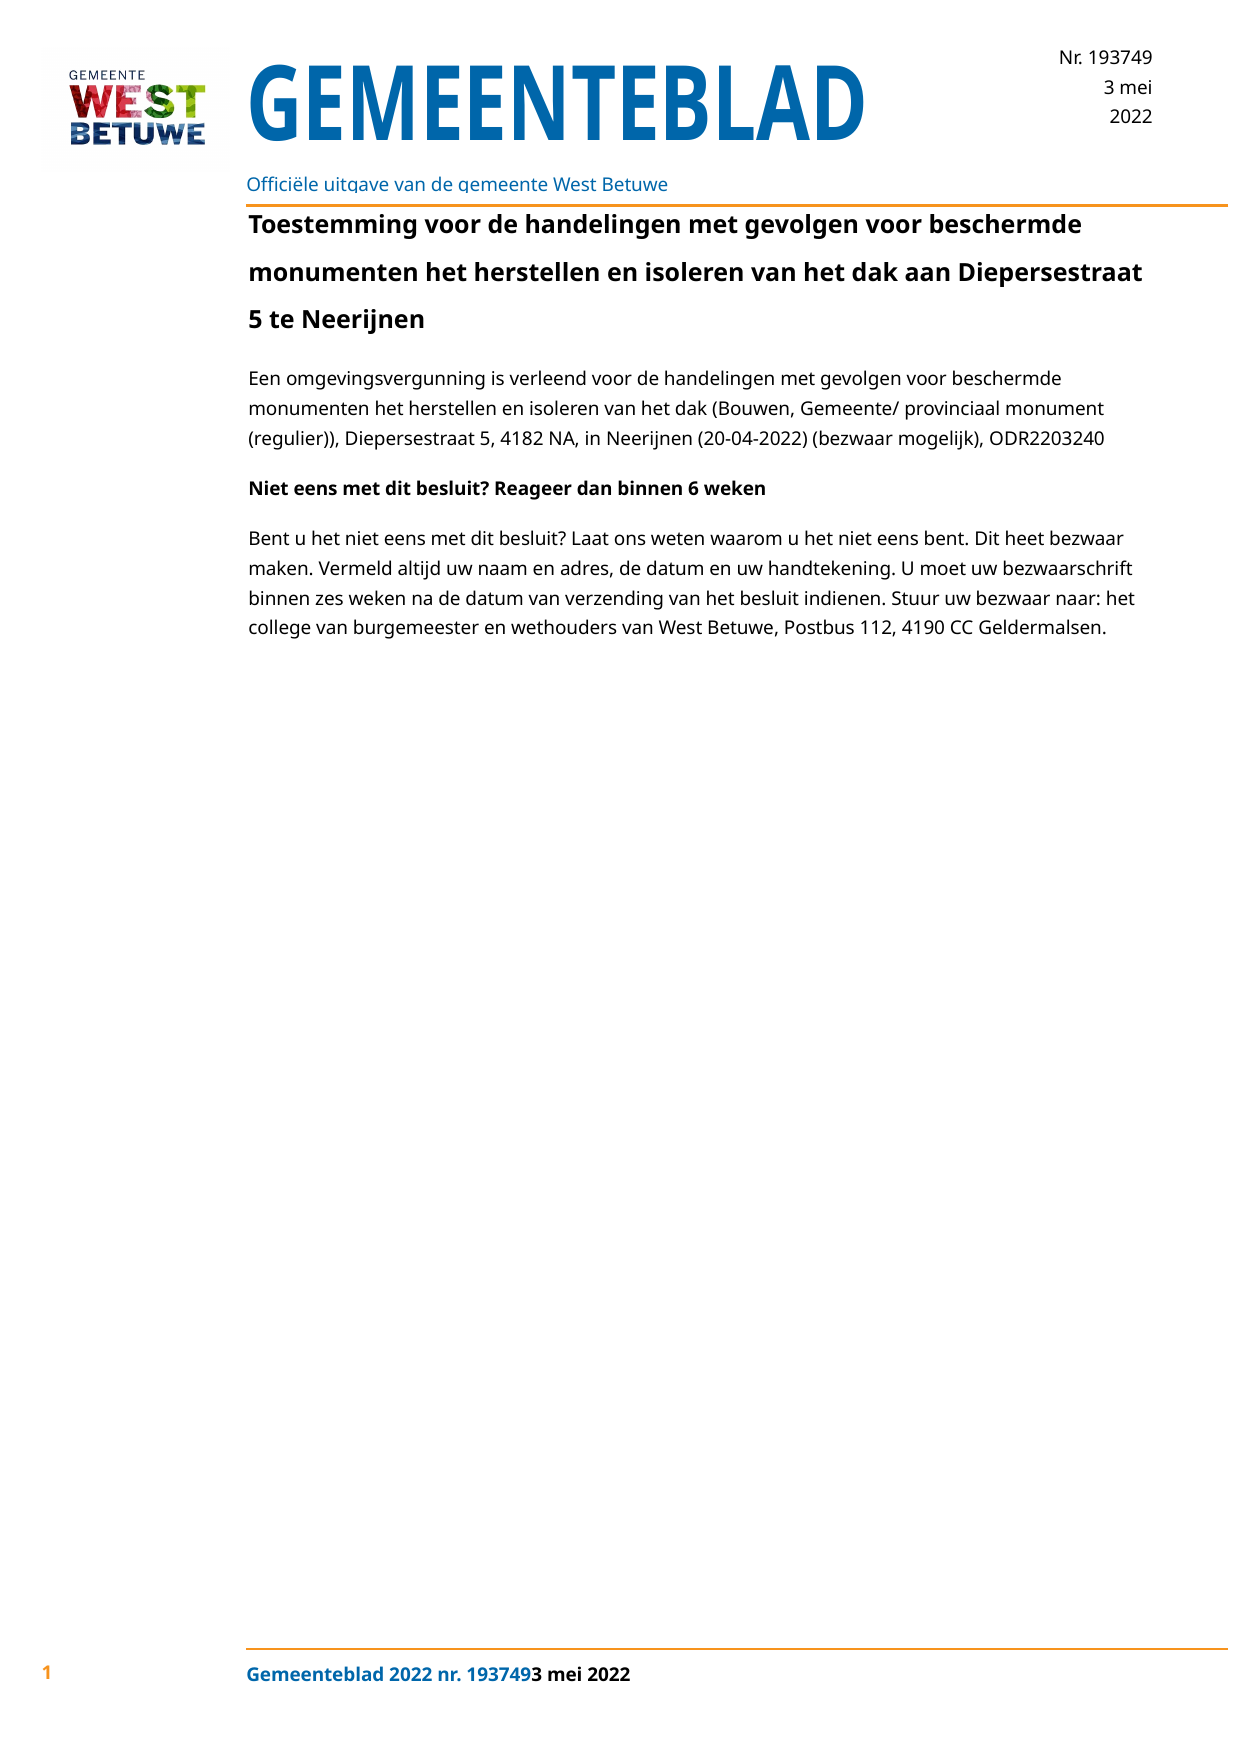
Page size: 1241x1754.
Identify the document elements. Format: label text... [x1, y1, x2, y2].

text Een omgevingsvergunning is verleend voor de handelingen met gevolgen voor beschermde monumenten het herstellen en isoleren van het dak (Bouwen, Gemeente/ provinciaal monument (regulier)), Diepersestraat 5, 4182 NA, in Neerijnen (20-04-2022) (bezwaar mogelijk), ODR2203240 [248, 366, 1152, 450]
text Bent u het niet eens met dit besluit? Laat ons weten waarom u het niet eens bent. Dit heet bezwaar maken. Vermeld altijd uw naam en adres, de datum en uw handtekening. U moet uw bezwaarschrift binnen zes weken na de datum van verzending van het besluit indienen. Stuur uw bezwaar naar: het college van burgemeester en wethouders van West Betuwe, Postbus 112, 4190 CC Geldermalsen. [248, 526, 1152, 640]
text Toestemming voor de handelingen met gevolgen voor beschermde monumenten het herstellen en isoleren van het dak aan Diepersestraat 5 te Neerijnen [248, 207, 1152, 336]
picture [41, 47, 231, 172]
text Niet eens met dit besluit? Reageer dan binnen 6 weken [248, 475, 1152, 501]
